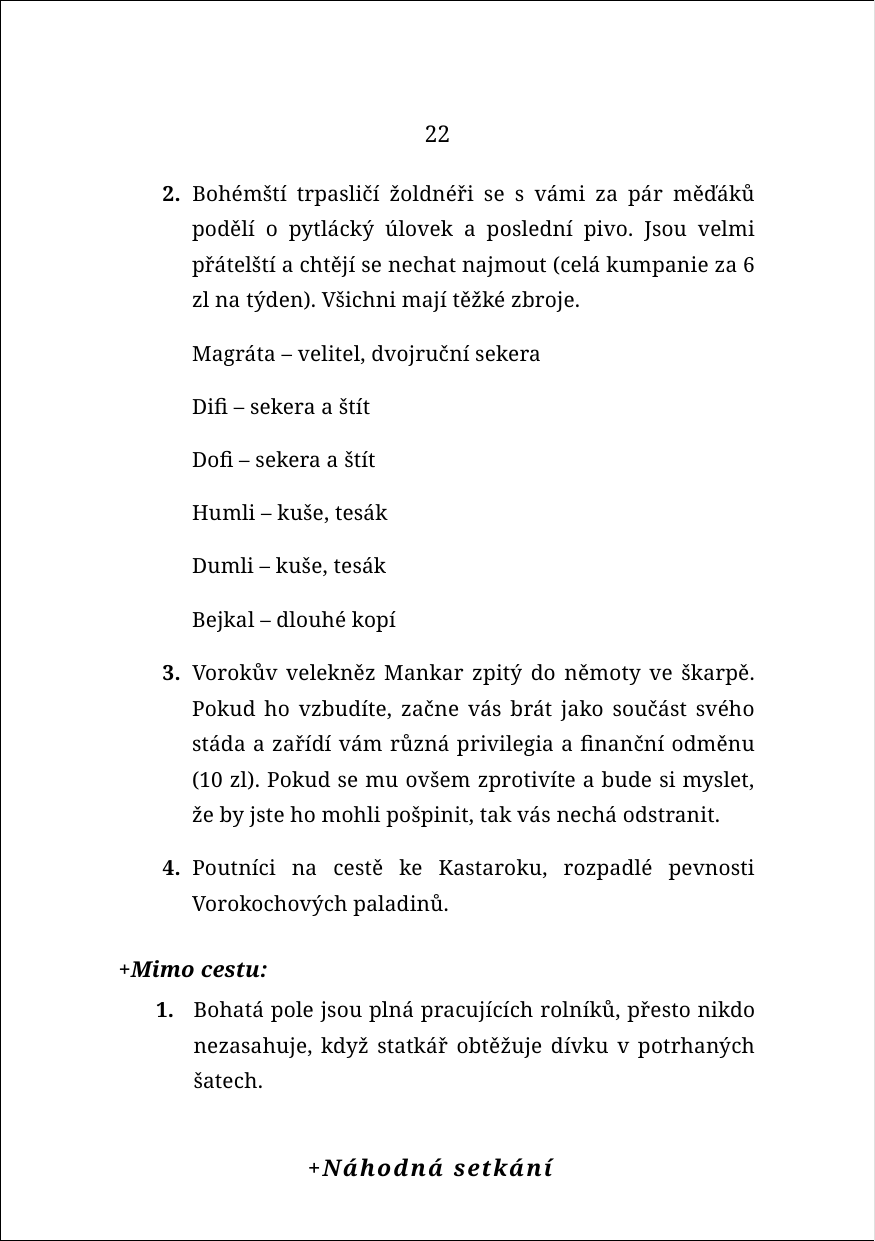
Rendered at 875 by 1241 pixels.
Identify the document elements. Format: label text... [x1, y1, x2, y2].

list Poutníci na cestě ke Kastaroku, rozpadlé pevnosti Vorokochových paladinů. [162, 853, 756, 917]
list Bohatá pole jsou plná pracujících rolníků, přesto nikdo nezasahuje, když statkář obtěžuje dívku v potrhaných šatech. [156, 996, 756, 1095]
list Dofi – sekera a štít [162, 445, 756, 474]
list Dumli – kuše, tesák [162, 552, 756, 580]
list Vorokův velekněz Mankar zpitý do němoty ve škarpě. Pokud ho vzbudíte, začne vás brát jako součást svého stáda a zařídí vám různá privilegia a finanční odměnu (10 zl). Pokud se mu ovšem zprotivíte a bude si myslet, že by jste ho mohli pošpinit, tak vás nechá odstranit. [162, 658, 756, 829]
list Bohémští trpasličí žoldnéři se s vámi za pár měďáků podělí o pytlácký úlovek a poslední pivo. Jsou velmi přátelští a chtějí se nechat najmout (celá kumpanie za 6 zl na týden). Všichni mají těžké zbroje. [162, 179, 756, 314]
list Magráta – velitel, dvojruční sekera [162, 339, 756, 367]
list Bejkal – dlouhé kopí [162, 605, 756, 633]
subtitle +Mimo cestu: [118, 954, 756, 984]
list Humli – kuše, tesák [162, 498, 756, 527]
list Difi – sekera a štít [162, 392, 756, 420]
